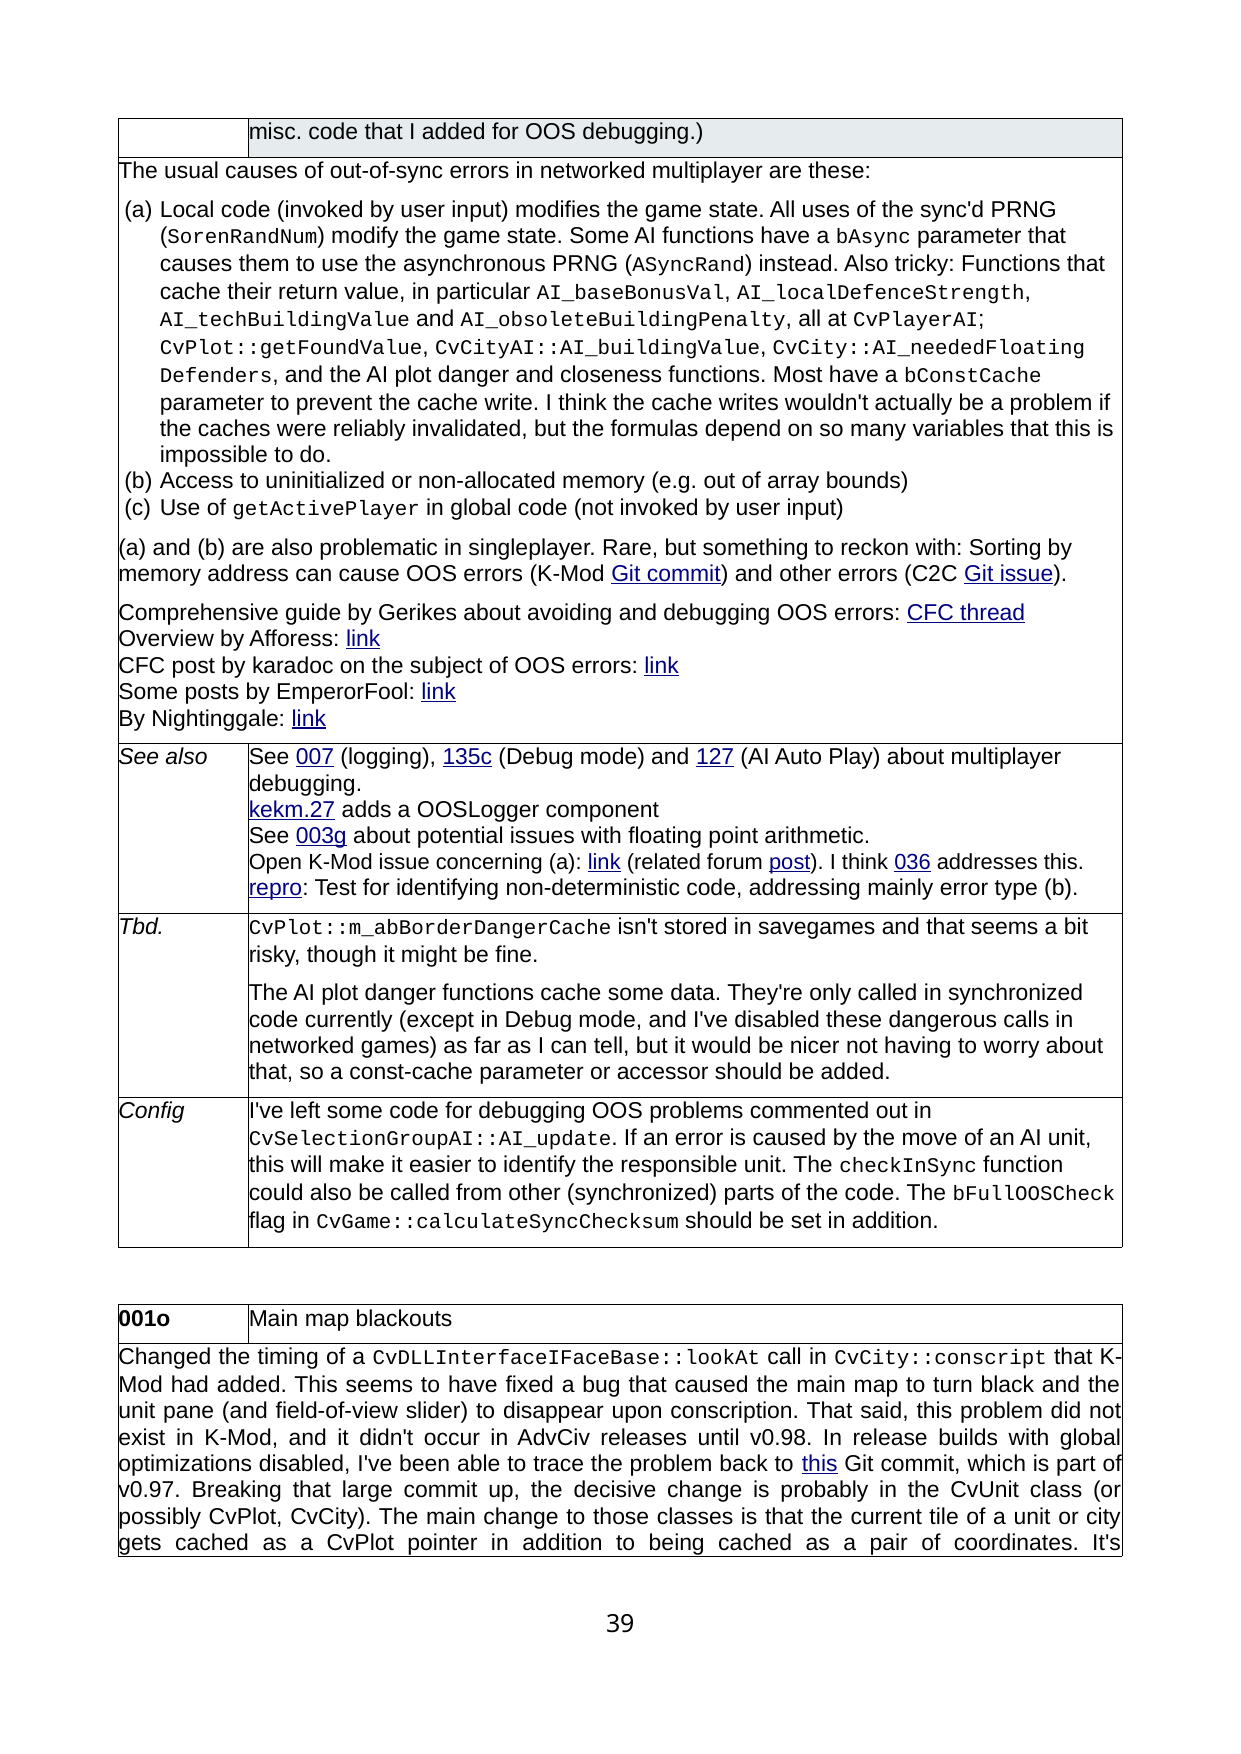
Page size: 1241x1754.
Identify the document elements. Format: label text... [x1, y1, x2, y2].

table_cell Changed the timing of a CvDLLInterfaceIFaceBase::lookAt call in CvCity::conscript that K-Mod had added. This seems to have fixed a bug that caused the main map to turn black and the unit pane (and field-of-view slider) to disappear upon conscription. That said, this problem did not exist in K-Mod, and it didn't occur in AdvCiv releases until v0.98. In release builds with global optimizations disabled, I've been able to trace the problem back to this Git commit, which is part of v0.97. Breaking that large commit up, the decisive change is probably in the CvUnit class (or possibly CvPlot, CvCity). The main change to those classes is that the current tile of a unit or city gets cached as a CvPlot pointer in addition to being cached as a pair of coordinates. It's [119, 1344, 1122, 1556]
table_header 001o [119, 1305, 248, 1343]
table_cell See also [119, 744, 248, 913]
table_header [119, 119, 248, 157]
table_header misc. code that I added for OOS debugging.) [249, 119, 1122, 157]
table_cell Config [119, 1098, 248, 1247]
table_cell The usual causes of out-of-sync errors in networked multiplayer are these: Local code (invoked by user input) modifies the game state. All uses of the sync'd PRNG (SorenRandNum) modify the game state. Some AI functions have a bAsync parameter that causes them to use the asynchronous PRNG (ASyncRand) instead. Also tricky: Functions that cache their return value, in particular AI_baseBonusVal, AI_localDefenceStrength, AI_techBuildingValue and AI_obsoleteBuildingPenalty, all at CvPlayerAI; CvPlot::getFoundValue, CvCityAI::AI_buildingValue, CvCity::AI_neededFloating Defenders, and the AI plot danger and closeness functions. Most have a bConstCache parameter to prevent the cache write. I think the cache writes wouldn't actually be a problem if the caches were reliably invalidated, but the formulas depend on so many variables that this is impossible to do. Access to uninitialized or non-allocated memory (e.g. out of array bounds) Use of getActivePlayer in global code (not invoked by user input) (a) and (b) are also problematic in singleplayer. Rare, but something to reckon with: Sorting by memory address can cause OOS errors (K-Mod Git commit) and other errors (C2C Git issue). Comprehensive guide by Gerikes about avoiding and debugging OOS errors: CFC thread Overview by Afforess: link CFC post by karadoc on the subject of OOS errors: link Some posts by EmperorFool: link By Nightinggale: link [119, 158, 1122, 743]
table_cell See 007 (logging), 135c (Debug mode) and 127 (AI Auto Play) about multiplayer debugging. kekm.27 adds a OOSLogger component See 003g about potential issues with floating point arithmetic. Open K-Mod issue concerning (a): link (related forum post). I think 036 addresses this. repro: Test for identifying non-deterministic code, addressing mainly error type (b). [249, 744, 1122, 913]
table_cell I've left some code for debugging OOS problems commented out in CvSelectionGroupAI::AI_update. If an error is caused by the move of an AI unit, this will make it easier to identify the responsible unit. The checkInSync function could also be called from other (synchronized) parts of the code. The bFullOOSCheck flag in CvGame::calculateSyncChecksum should be set in addition. [249, 1098, 1122, 1247]
table_cell Tbd. [119, 914, 248, 1097]
table_cell CvPlot::m_abBorderDangerCache isn't stored in savegames and that seems a bit risky, though it might be fine. The AI plot danger functions cache some data. They're only called in synchronized code currently (except in Debug mode, and I've disabled these dangerous calls in networked games) as far as I can tell, but it would be nicer not having to worry about that, so a const-cache parameter or accessor should be added. [249, 914, 1122, 1097]
table_header Main map blackouts [249, 1305, 1122, 1343]
